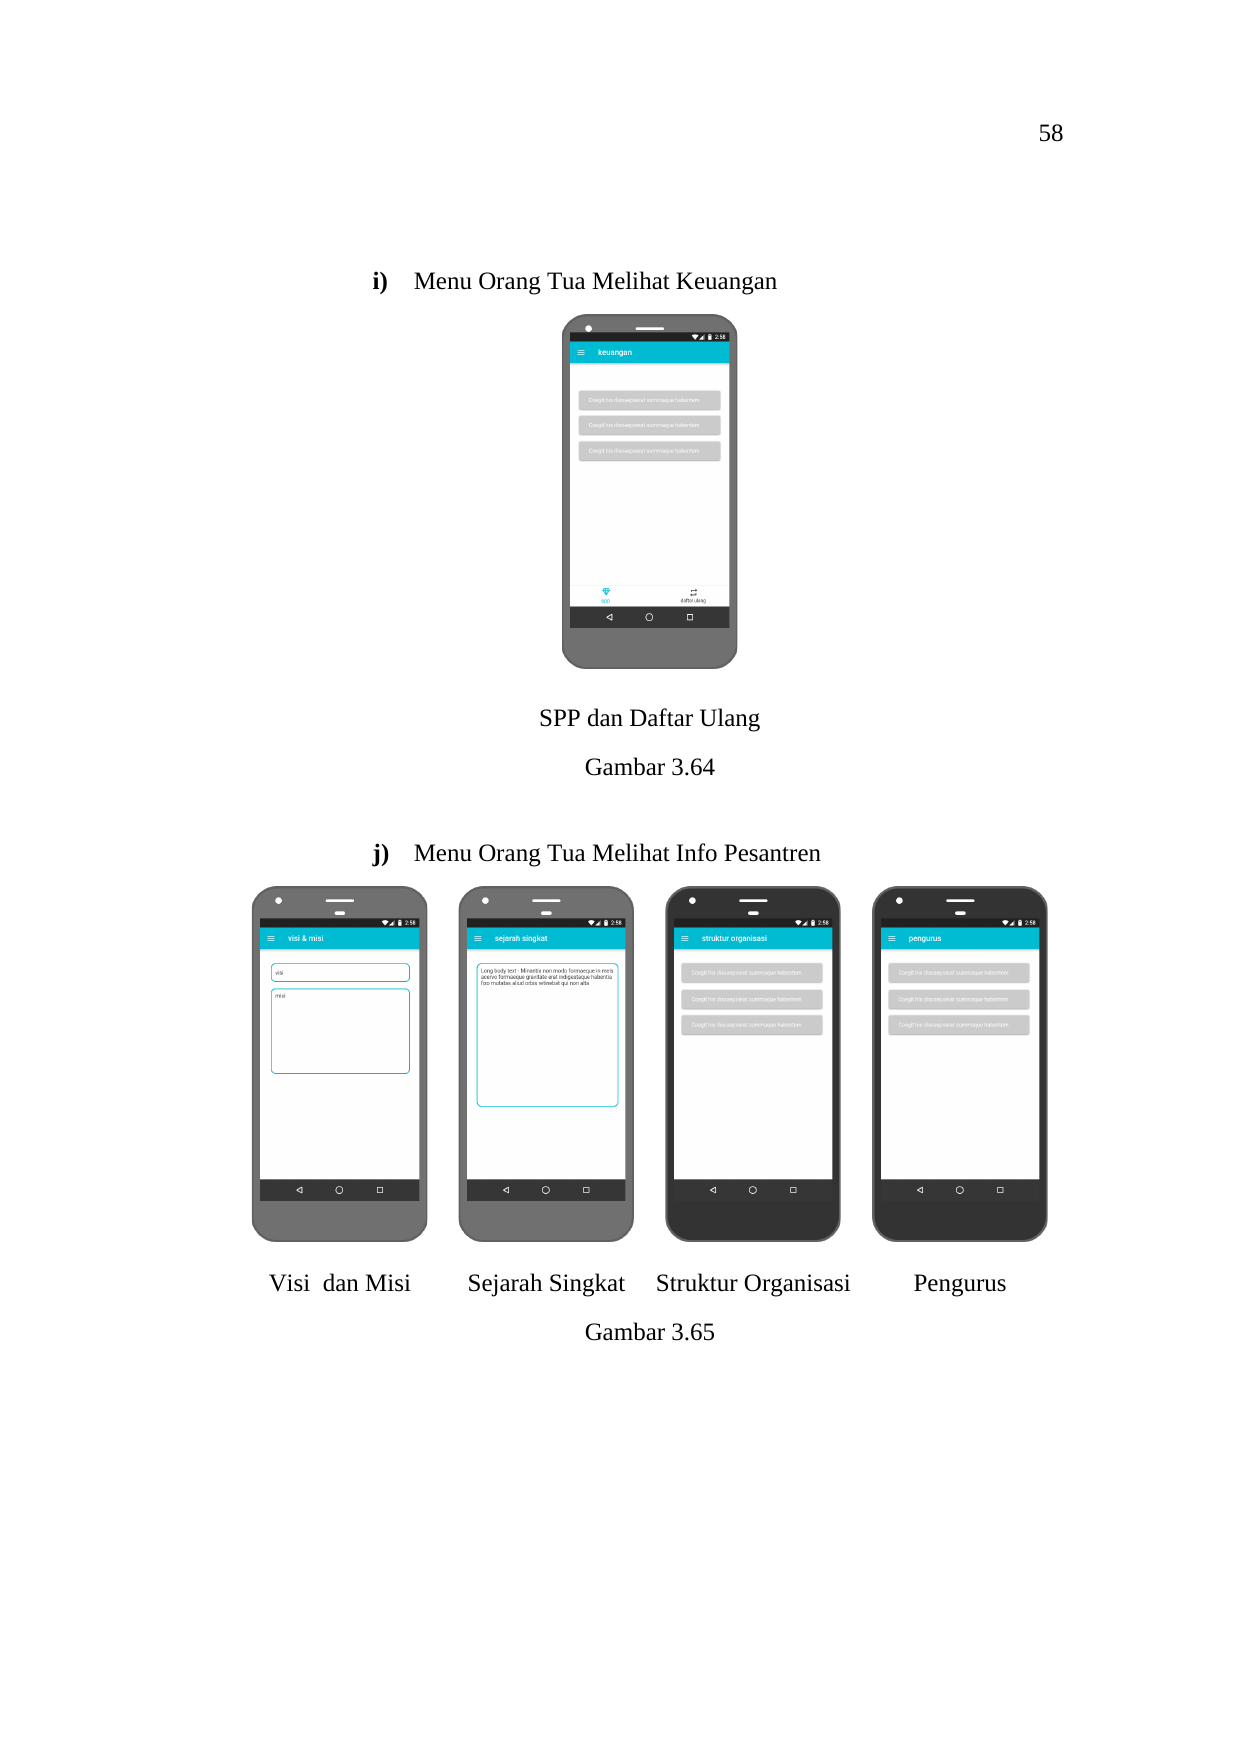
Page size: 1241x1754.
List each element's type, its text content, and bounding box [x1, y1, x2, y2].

picture [458, 886, 634, 1242]
picture [665, 886, 841, 1242]
table_header Pengurus [856, 881, 1063, 1317]
text Gambar 3.64 [236, 752, 1063, 781]
table_header Visi dan Misi [236, 881, 443, 1317]
picture [562, 314, 738, 669]
table_header Struktur Organisasi [650, 881, 856, 1317]
picture [872, 886, 1048, 1242]
picture [251, 886, 428, 1242]
table_header SPP dan Daftar Ulang [236, 309, 1063, 752]
table_header Sejarah Singkat [443, 881, 650, 1317]
list Menu Orang Tua Melihat Keuangan [366, 266, 1063, 294]
list Menu Orang Tua Melihat Info Pesantren [366, 838, 1063, 867]
text Gambar 3.65 [236, 1317, 1063, 1346]
